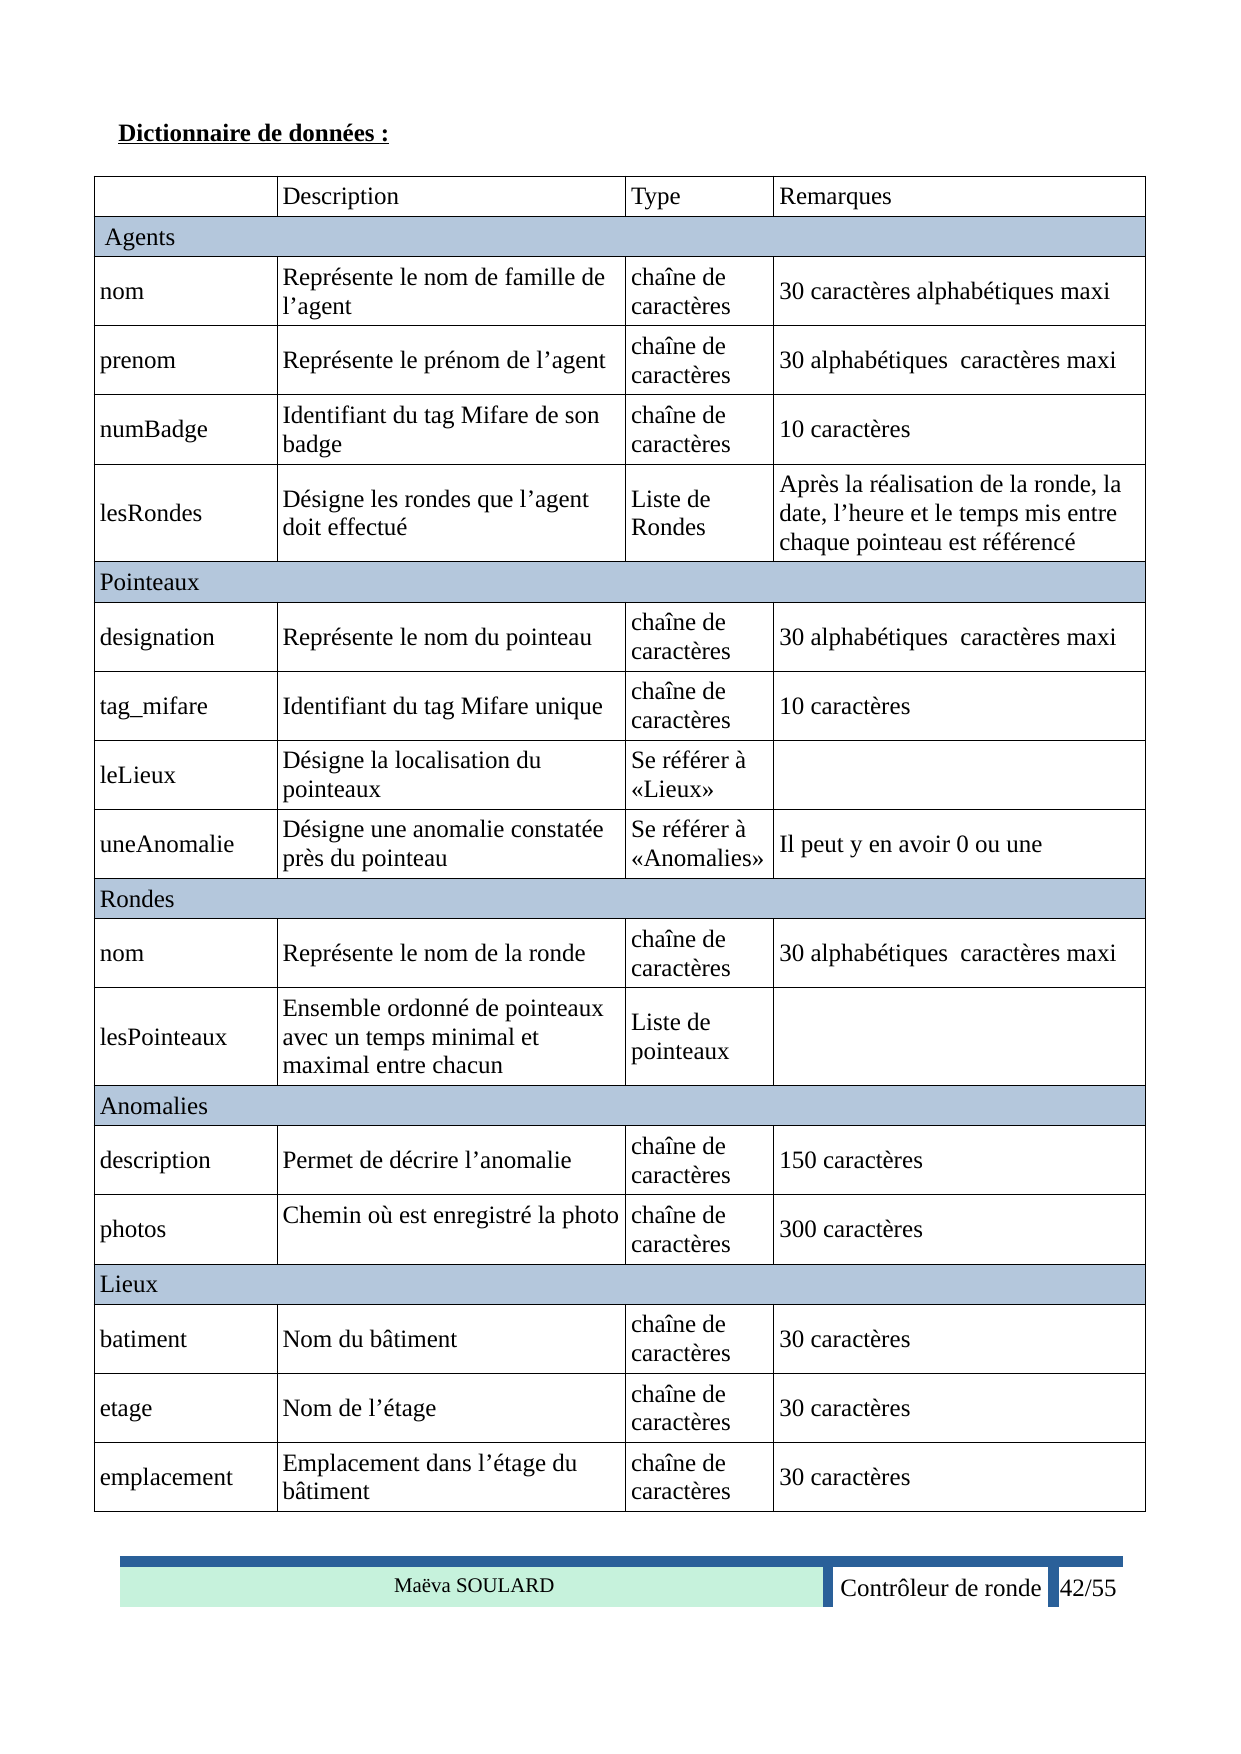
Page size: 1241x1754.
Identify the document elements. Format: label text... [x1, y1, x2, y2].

table_cell chaîne de caractères [626, 1195, 773, 1263]
table_cell 300 caractères [774, 1195, 1145, 1263]
table_cell Permet de décrire l’anomalie [278, 1126, 625, 1194]
table_cell Nom de l’étage [278, 1374, 625, 1442]
table_cell 30 alphabétiques caractères maxi [774, 603, 1145, 671]
table_cell designation [95, 603, 277, 671]
table_cell prenom [95, 326, 277, 394]
table_cell Identifiant du tag Mifare de son badge [278, 395, 625, 463]
table_cell Agents [95, 217, 1145, 256]
table_cell Rondes [95, 879, 1145, 918]
table_header Description [278, 177, 625, 216]
table_cell Liste de Rondes [626, 465, 773, 561]
table_cell lesRondes [95, 465, 277, 561]
table_cell 30 caractères [774, 1443, 1145, 1511]
text Dictionnaire de données : [118, 118, 1122, 147]
table_cell Chemin où est enregistré la photo [278, 1195, 625, 1263]
table_cell Représente le prénom de l’agent [278, 326, 625, 394]
table_cell photos [95, 1195, 277, 1263]
table_cell 30 alphabétiques caractères maxi [774, 326, 1145, 394]
table_cell leLieux [95, 741, 277, 809]
table_cell chaîne de caractères [626, 919, 773, 987]
table_cell Il peut y en avoir 0 ou une [774, 810, 1145, 878]
table_cell Pointeaux [95, 562, 1145, 602]
table_cell Représente le nom de la ronde [278, 919, 625, 987]
table_cell Ensemble ordonné de pointeaux avec un temps minimal et maximal entre chacun [278, 988, 625, 1085]
table_cell chaîne de caractères [626, 1126, 773, 1194]
table_header Remarques [774, 177, 1145, 216]
table_cell Anomalies [95, 1086, 1145, 1125]
table_cell Désigne une anomalie constatée près du pointeau [278, 810, 625, 878]
table_cell 150 caractères [774, 1126, 1145, 1194]
table_cell 30 caractères [774, 1305, 1145, 1373]
table_cell Se référer à «Anomalies» [626, 810, 773, 878]
table_cell Représente le nom de famille de l’agent [278, 257, 625, 325]
table_cell Lieux [95, 1265, 1145, 1304]
table_cell numBadge [95, 395, 277, 463]
table_cell chaîne de caractères [626, 1374, 773, 1442]
table_cell lesPointeaux [95, 988, 277, 1085]
table_cell Représente le nom du pointeau [278, 603, 625, 671]
table_cell etage [95, 1374, 277, 1442]
table_cell nom [95, 919, 277, 987]
table_cell 10 caractères [774, 395, 1145, 463]
table_cell chaîne de caractères [626, 326, 773, 394]
table_cell Liste de pointeaux [626, 988, 773, 1085]
table_cell Identifiant du tag Mifare unique [278, 672, 625, 740]
table_cell [774, 988, 1145, 1085]
table_cell uneAnomalie [95, 810, 277, 878]
table_cell Nom du bâtiment [278, 1305, 625, 1373]
table_header Type [626, 177, 773, 216]
table_cell batiment [95, 1305, 277, 1373]
table_cell chaîne de caractères [626, 1443, 773, 1511]
table_cell chaîne de caractères [626, 257, 773, 325]
table_cell tag_mifare [95, 672, 277, 740]
table_cell chaîne de caractères [626, 395, 773, 463]
table_cell 30 caractères [774, 1374, 1145, 1442]
table_cell 10 caractères [774, 672, 1145, 740]
table_header [95, 177, 277, 216]
table_cell emplacement [95, 1443, 277, 1511]
table_cell 30 alphabétiques caractères maxi [774, 919, 1145, 987]
table_cell Désigne la localisation du pointeaux [278, 741, 625, 809]
table_cell Après la réalisation de la ronde, la date, l’heure et le temps mis entre chaque pointeau est référencé [774, 465, 1145, 561]
table_cell Emplacement dans l’étage du bâtiment [278, 1443, 625, 1511]
table_cell nom [95, 257, 277, 325]
table_cell [774, 741, 1145, 809]
table_cell chaîne de caractères [626, 672, 773, 740]
table_cell 30 caractères alphabétiques maxi [774, 257, 1145, 325]
table_cell chaîne de caractères [626, 603, 773, 671]
table_cell Se référer à «Lieux» [626, 741, 773, 809]
table_cell description [95, 1126, 277, 1194]
table_cell chaîne de caractères [626, 1305, 773, 1373]
table_cell Désigne les rondes que l’agent doit effectué [278, 465, 625, 561]
